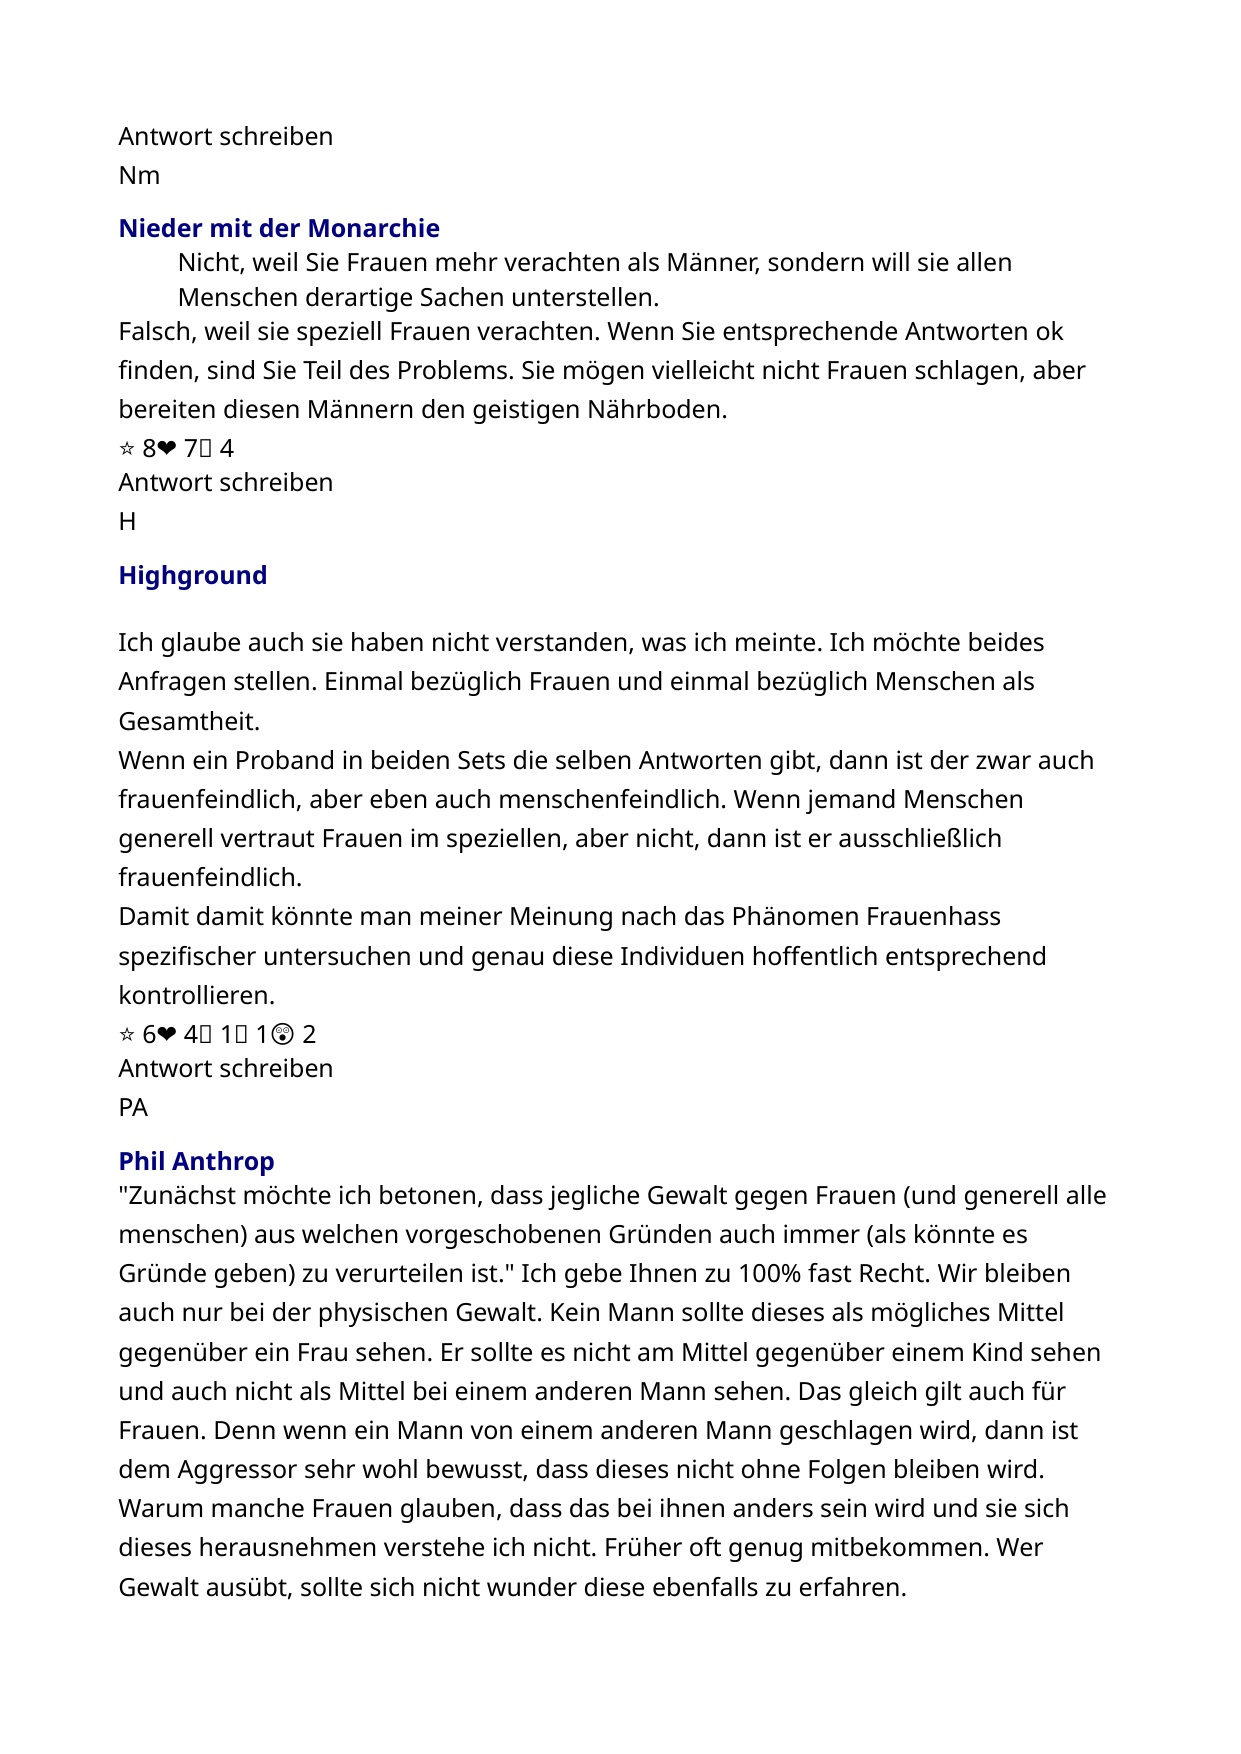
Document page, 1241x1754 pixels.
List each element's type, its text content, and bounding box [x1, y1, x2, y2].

text Nicht, weil Sie Frauen mehr verachten als Männer, sondern will sie allen Menschen derartige Sachen unterstellen. [177, 245, 1063, 313]
text Wenn ein Proband in beiden Sets die selben Antworten gibt, dann ist der zwar auch frauenfeindlich, aber eben auch menschenfeindlich. Wenn jemand Menschen generell vertraut Frauen im speziellen, aber nicht, dann ist er ausschließlich frauenfeindlich. [118, 742, 1122, 894]
subtitle Phil Anthrop [118, 1143, 1122, 1177]
subtitle Nieder mit der Monarchie [118, 211, 1122, 245]
text Damit damit könnte man meiner Meinung nach das Phänomen Frauenhass spezifischer untersuchen und genau diese Individuen hoffentlich entsprechend kontrollieren. [118, 899, 1122, 1011]
subtitle Highground [118, 558, 1122, 592]
text PA [118, 1090, 1122, 1124]
text H [118, 504, 1122, 538]
text "Zunächst möchte ich betonen, dass jegliche Gewalt gegen Frauen (und generell alle menschen) aus welchen vorgeschobenen Gründen auch immer (als könnte es Gründe geben) zu verurteilen ist." Ich gebe Ihnen zu 100% fast Recht. Wir bleiben auch nur bei der physischen Gewalt. Kein Mann sollte dieses als mögliches Mittel gegenüber ein Frau sehen. Er sollte es nicht am Mittel gegenüber einem Kind sehen und auch nicht als Mittel bei einem anderen Mann sehen. Das gleich gilt auch für Frauen. Denn wenn ein Mann von einem anderen Mann geschlagen wird, dann ist dem Aggressor sehr wohl bewusst, dass dieses nicht ohne Folgen bleiben wird. Warum manche Frauen glauben, dass das bei ihnen anders sein wird und sie sich dieses herausnehmen verstehe ich nicht. Früher oft genug mitbekommen. Wer Gewalt ausübt, sollte sich nicht wunder diese ebenfalls zu erfahren. [118, 1177, 1122, 1603]
text Falsch, weil sie speziell Frauen verachten. Wenn Sie entsprechende Antworten ok finden, sind Sie Teil des Problems. Sie mögen vielleicht nicht Frauen schlagen, aber bereiten diesen Männern den geistigen Nährboden. [118, 313, 1122, 426]
text Antwort schreiben [118, 1051, 1122, 1084]
text ⭐️ 8❤️ 7🤨 4 [118, 431, 1122, 465]
text Antwort schreiben [118, 118, 1122, 152]
text Nm [118, 157, 1122, 191]
text Ich glaube auch sie haben nicht verstanden, was ich meinte. Ich möchte beides Anfragen stellen. Einmal bezüglich Frauen und einmal bezüglich Menschen als Gesamtheit. [118, 625, 1122, 737]
text Antwort schreiben [118, 465, 1122, 499]
text ⭐️ 6❤️ 4🙁 1🤨 1😲 2 [118, 1016, 1122, 1051]
